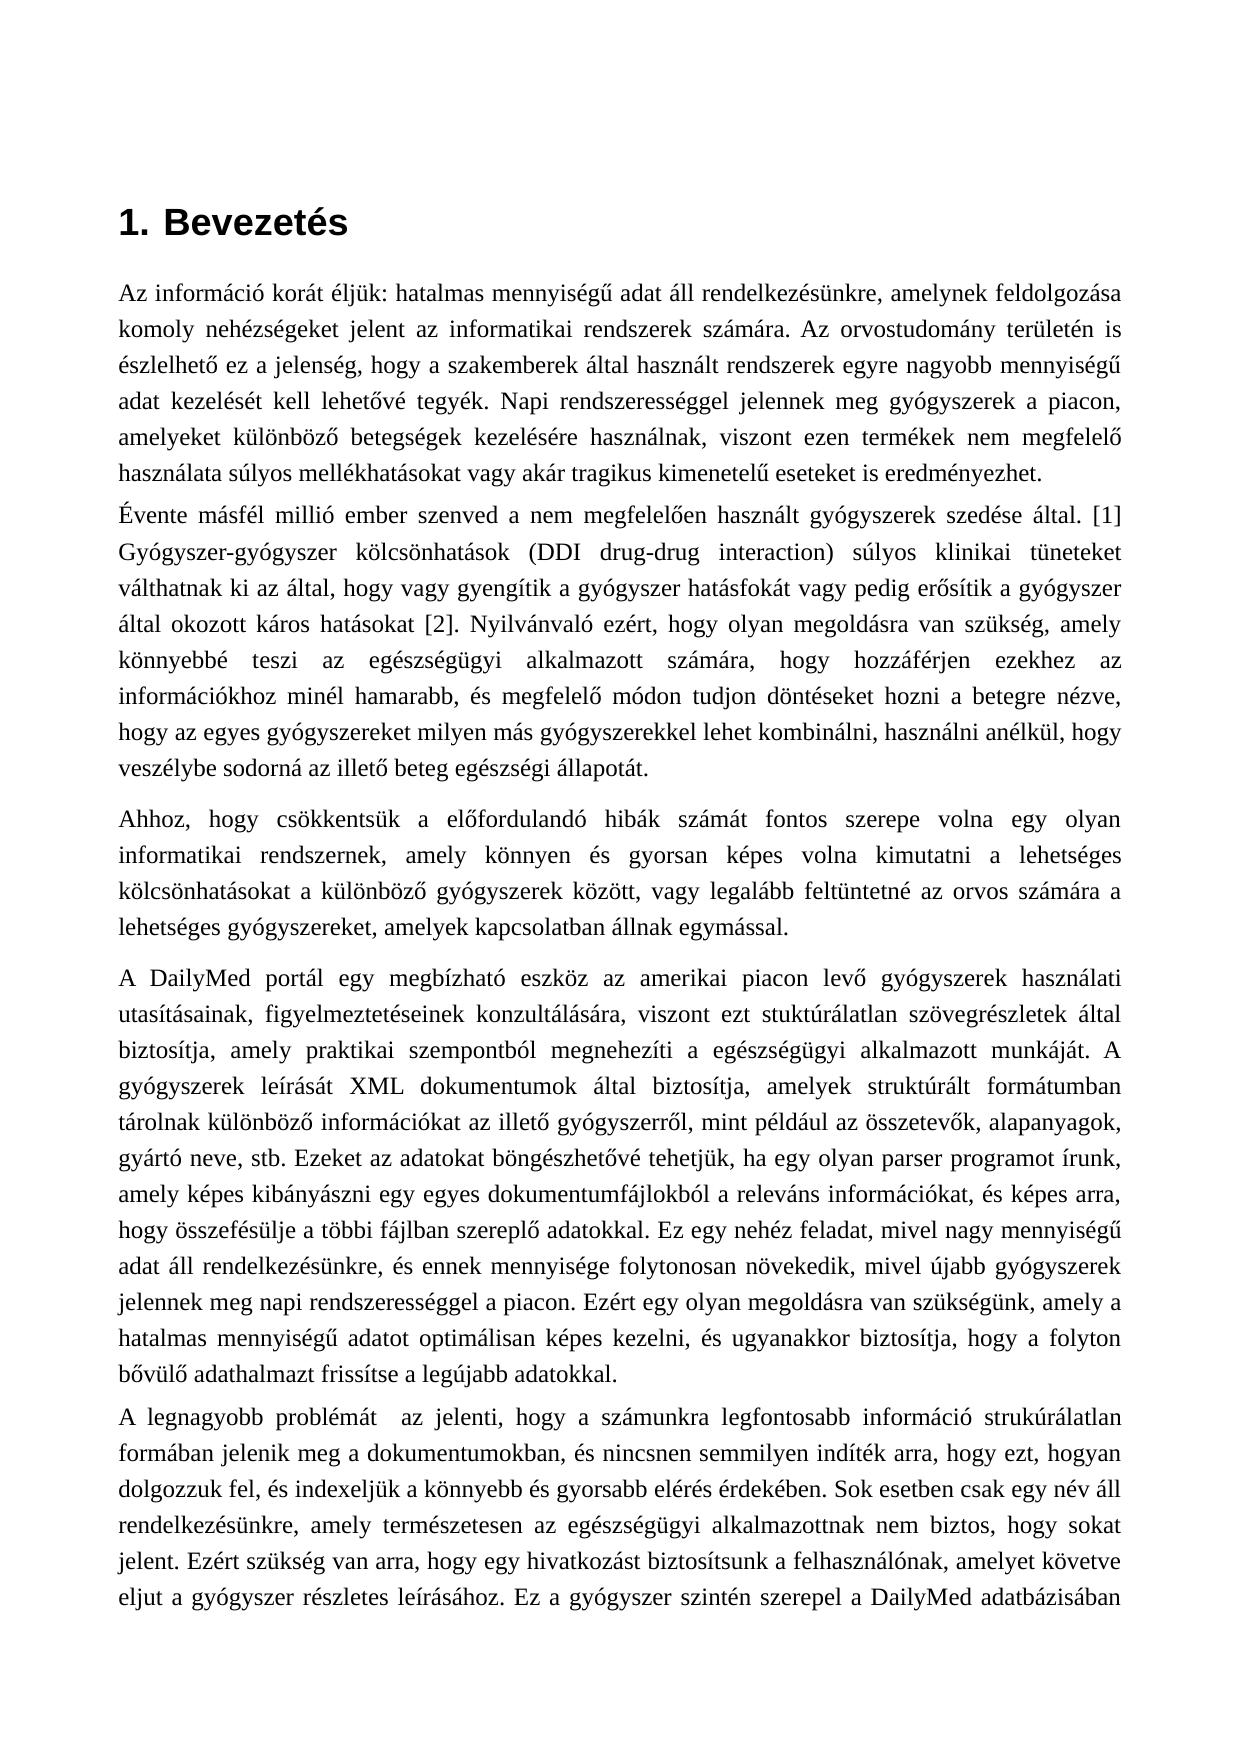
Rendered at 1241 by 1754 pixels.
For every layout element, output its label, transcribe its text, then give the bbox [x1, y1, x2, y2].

subtitle Bevezetés [118, 199, 1122, 243]
text Ahhoz, hogy csökkentsük a előfordulandó hibák számát fontos szerepe volna egy olyan informatikai rendszernek, amely könnyen és gyorsan képes volna kimutatni a lehetséges kölcsönhatásokat a különböző gyógyszerek között, vagy legalább feltüntetné az orvos számára a lehetséges gyógyszereket, amelyek kapcsolatban állnak egymással. [118, 798, 1122, 943]
text Évente másfél millió ember szenved a nem megfelelően használt gyógyszerek szedése által. [1] Gyógyszer-gyógyszer kölcsönhatások (DDI drug-drug interaction) súlyos klinikai tüneteket válthatnak ki az által, hogy vagy gyengítik a gyógyszer hatásfokát vagy pedig erősítik a gyógyszer által okozott káros hatásokat [2]. Nyilvánvaló ezért, hogy olyan megoldásra van szükség, amely könnyebbé teszi az egészségügyi alkalmazott számára, hogy hozzáférjen ezekhez az információkhoz minél hamarabb, és megfelelő módon tudjon döntéseket hozni a betegre nézve, hogy az egyes gyógyszereket milyen más gyógyszerekkel lehet kombinálni, használni anélkül, hogy veszélybe sodorná az illető beteg egészségi állapotát. [118, 495, 1122, 783]
text A DailyMed portál egy megbízható eszköz az amerikai piacon levő gyógyszerek használati utasításainak, figyelmeztetéseinek konzultálására, viszont ezt stuktúrálatlan szövegrészletek által biztosítja, amely praktikai szempontból megnehezíti a egészségügyi alkalmazott munkáját. A gyógyszerek leírását XML dokumentumok által biztosítja, amelyek struktúrált formátumban tárolnak különböző információkat az illető gyógyszerről, mint például az összetevők, alapanyagok, gyártó neve, stb. Ezeket az adatokat böngészhetővé tehetjük, ha egy olyan parser programot írunk, amely képes kibányászni egy egyes dokumentumfájlokból a releváns információkat, és képes arra, hogy összefésülje a többi fájlban szereplő adatokkal. Ez egy nehéz feladat, mivel nagy mennyiségű adat áll rendelkezésünkre, és ennek mennyisége folytonosan növekedik, mivel újabb gyógyszerek jelennek meg napi rendszerességgel a piacon. Ezért egy olyan megoldásra van szükségünk, amely a hatalmas mennyiségű adatot optimálisan képes kezelni, és ugyanakkor biztosítja, hogy a folyton bővülő adathalmazt frissítse a legújabb adatokkal. [118, 958, 1122, 1390]
text Az információ korát éljük: hatalmas mennyiségű adat áll rendelkezésünkre, amelynek feldolgozása komoly nehézségeket jelent az informatikai rendszerek számára. Az orvostudomány területén is észlelhető ez a jelenség, hogy a szakemberek által használt rendszerek egyre nagyobb mennyiségű adat kezelését kell lehetővé tegyék. Napi rendszerességgel jelennek meg gyógyszerek a piacon, amelyeket különböző betegségek kezelésére használnak, viszont ezen termékek nem megfelelő használata súlyos mellékhatásokat vagy akár tragikus kimenetelű eseteket is eredményezhet. [118, 273, 1122, 489]
text A legnagyobb problémát az jelenti, hogy a számunkra legfontosabb információ strukúrálatlan formában jelenik meg a dokumentumokban, és nincsnen semmilyen indíték arra, hogy ezt, hogyan dolgozzuk fel, és indexeljük a könnyebb és gyorsabb elérés érdekében. Sok esetben csak egy név áll rendelkezésünkre, amely természetesen az egészségügyi alkalmazottnak nem biztos, hogy sokat jelent. Ezért szükség van arra, hogy egy hivatkozást biztosítsunk a felhasználónak, amelyet követve eljut a gyógyszer részletes leírásához. Ez a gyógyszer szintén szerepel a DailyMed adatbázisában [118, 1396, 1122, 1612]
